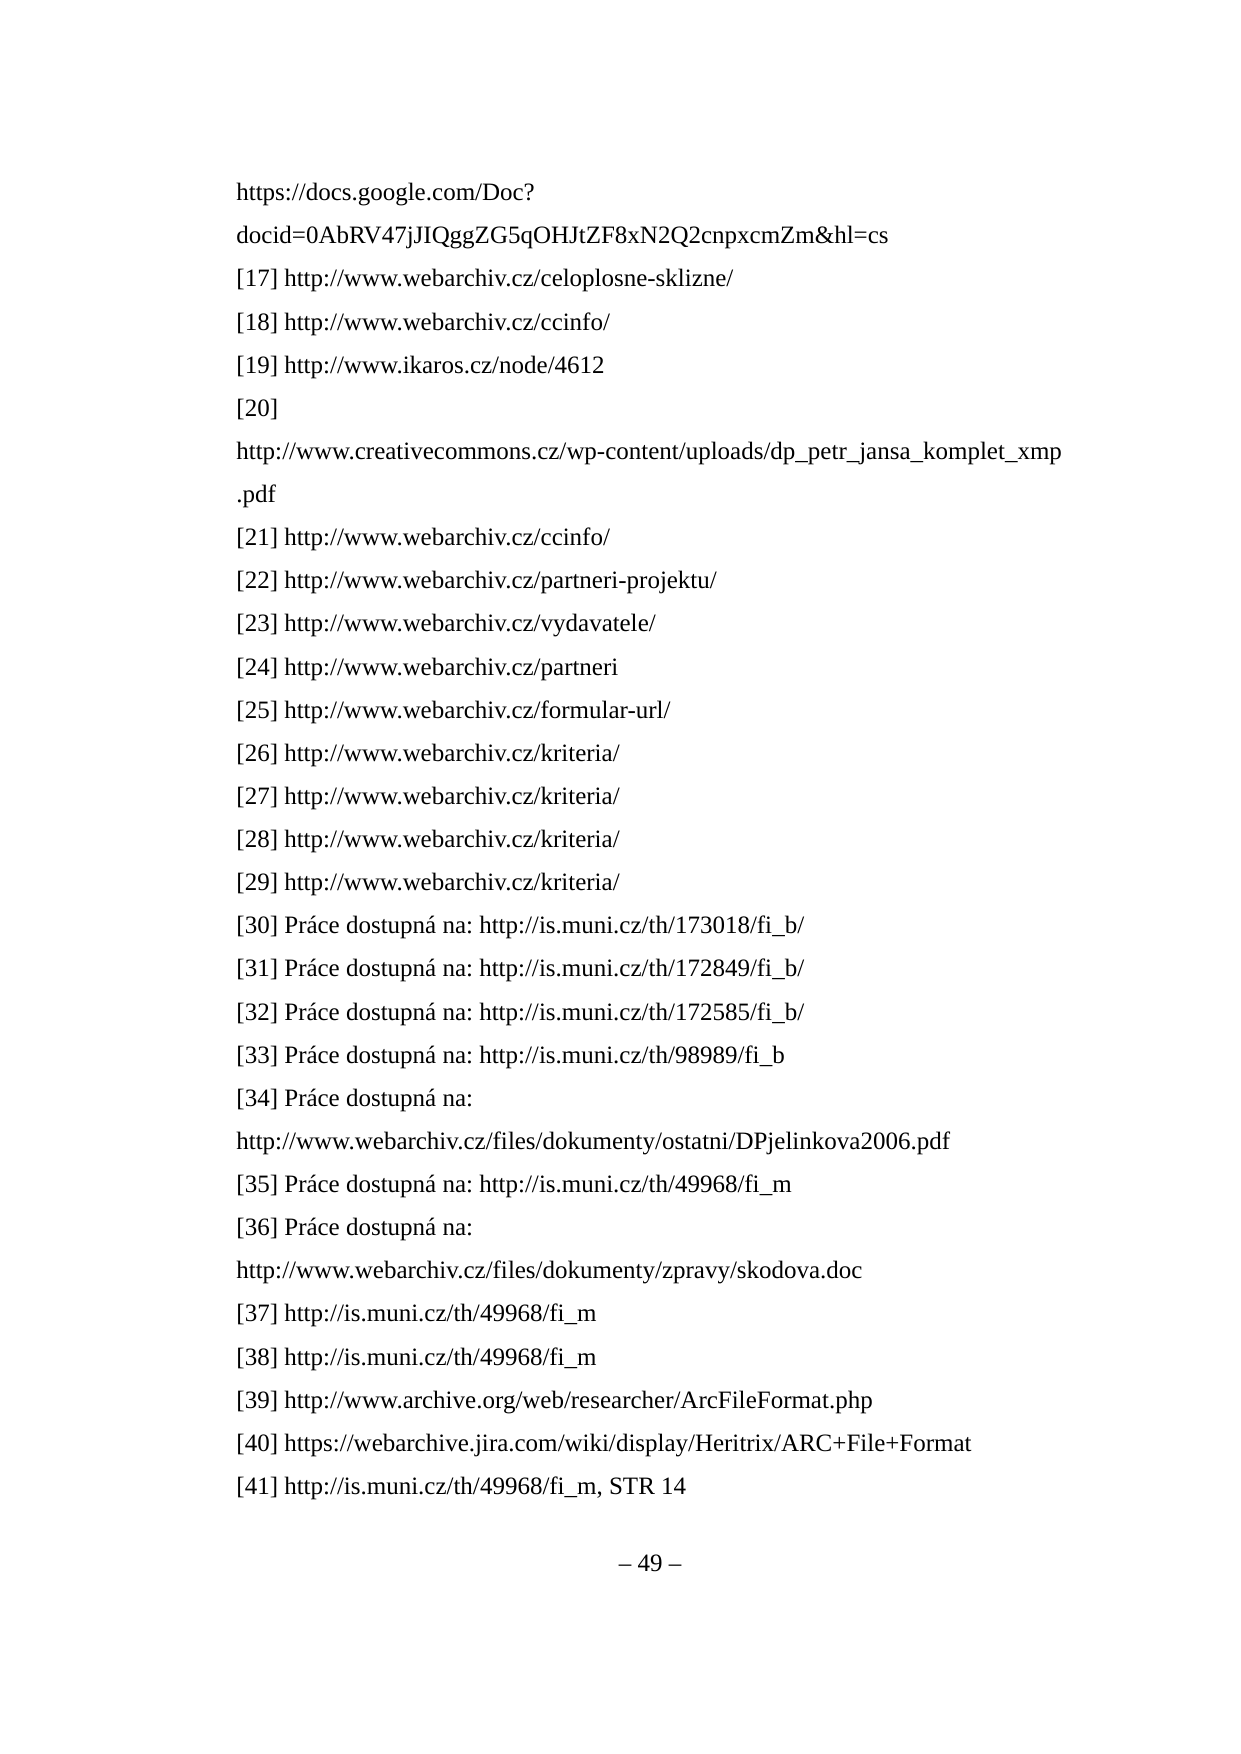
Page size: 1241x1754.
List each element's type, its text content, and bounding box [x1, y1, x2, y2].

text [36] Práce dostupná na: http://www.webarchiv.cz/files/dokumenty/zpravy/skodova.doc [236, 1212, 1063, 1284]
text [34] Práce dostupná na: http://www.webarchiv.cz/files/dokumenty/ostatni/DPjelinkova2006.pdf [236, 1083, 1063, 1155]
text [40] https://webarchive.jira.com/wiki/display/Heritrix/ARC+File+Format [236, 1428, 1063, 1457]
text [39] http://www.archive.org/web/researcher/ArcFileFormat.php [236, 1385, 1063, 1413]
text [35] Práce dostupná na: http://is.muni.cz/th/49968/fi_m [236, 1169, 1063, 1198]
text [19] http://www.ikaros.cz/node/4612 [236, 350, 1063, 378]
text [25] http://www.webarchiv.cz/formular-url/ [236, 695, 1063, 723]
text [26] http://www.webarchiv.cz/kriteria/ [236, 738, 1063, 767]
text [22] http://www.webarchiv.cz/partneri-projektu/ [236, 565, 1063, 594]
text [32] Práce dostupná na: http://is.muni.cz/th/172585/fi_b/ [236, 997, 1063, 1025]
text [23] http://www.webarchiv.cz/vydavatele/ [236, 608, 1063, 637]
text [18] http://www.webarchiv.cz/ccinfo/ [236, 307, 1063, 335]
text https://docs.google.com/Doc?docid=0AbRV47jJIQggZG5qOHJtZF8xN2Q2cnpxcmZm&hl=cs [236, 177, 1063, 249]
text [24] http://www.webarchiv.cz/partneri [236, 652, 1063, 680]
text [41] http://is.muni.cz/th/49968/fi_m, STR 14 [236, 1471, 1063, 1500]
text [38] http://is.muni.cz/th/49968/fi_m [236, 1342, 1063, 1370]
text [28] http://www.webarchiv.cz/kriteria/ [236, 824, 1063, 853]
text [17] http://www.webarchiv.cz/celoplosne-sklizne/ [236, 263, 1063, 292]
text [33] Práce dostupná na: http://is.muni.cz/th/98989/fi_b [236, 1040, 1063, 1068]
text [20] http://www.creativecommons.cz/wp-content/uploads/dp_petr_jansa_komplet_xmp.pdf [236, 393, 1063, 508]
text [37] http://is.muni.cz/th/49968/fi_m [236, 1298, 1063, 1327]
text [31] Práce dostupná na: http://is.muni.cz/th/172849/fi_b/ [236, 953, 1063, 982]
text [21] http://www.webarchiv.cz/ccinfo/ [236, 522, 1063, 551]
text [29] http://www.webarchiv.cz/kriteria/ [236, 867, 1063, 896]
text [30] Práce dostupná na: http://is.muni.cz/th/173018/fi_b/ [236, 910, 1063, 939]
text [27] http://www.webarchiv.cz/kriteria/ [236, 781, 1063, 810]
